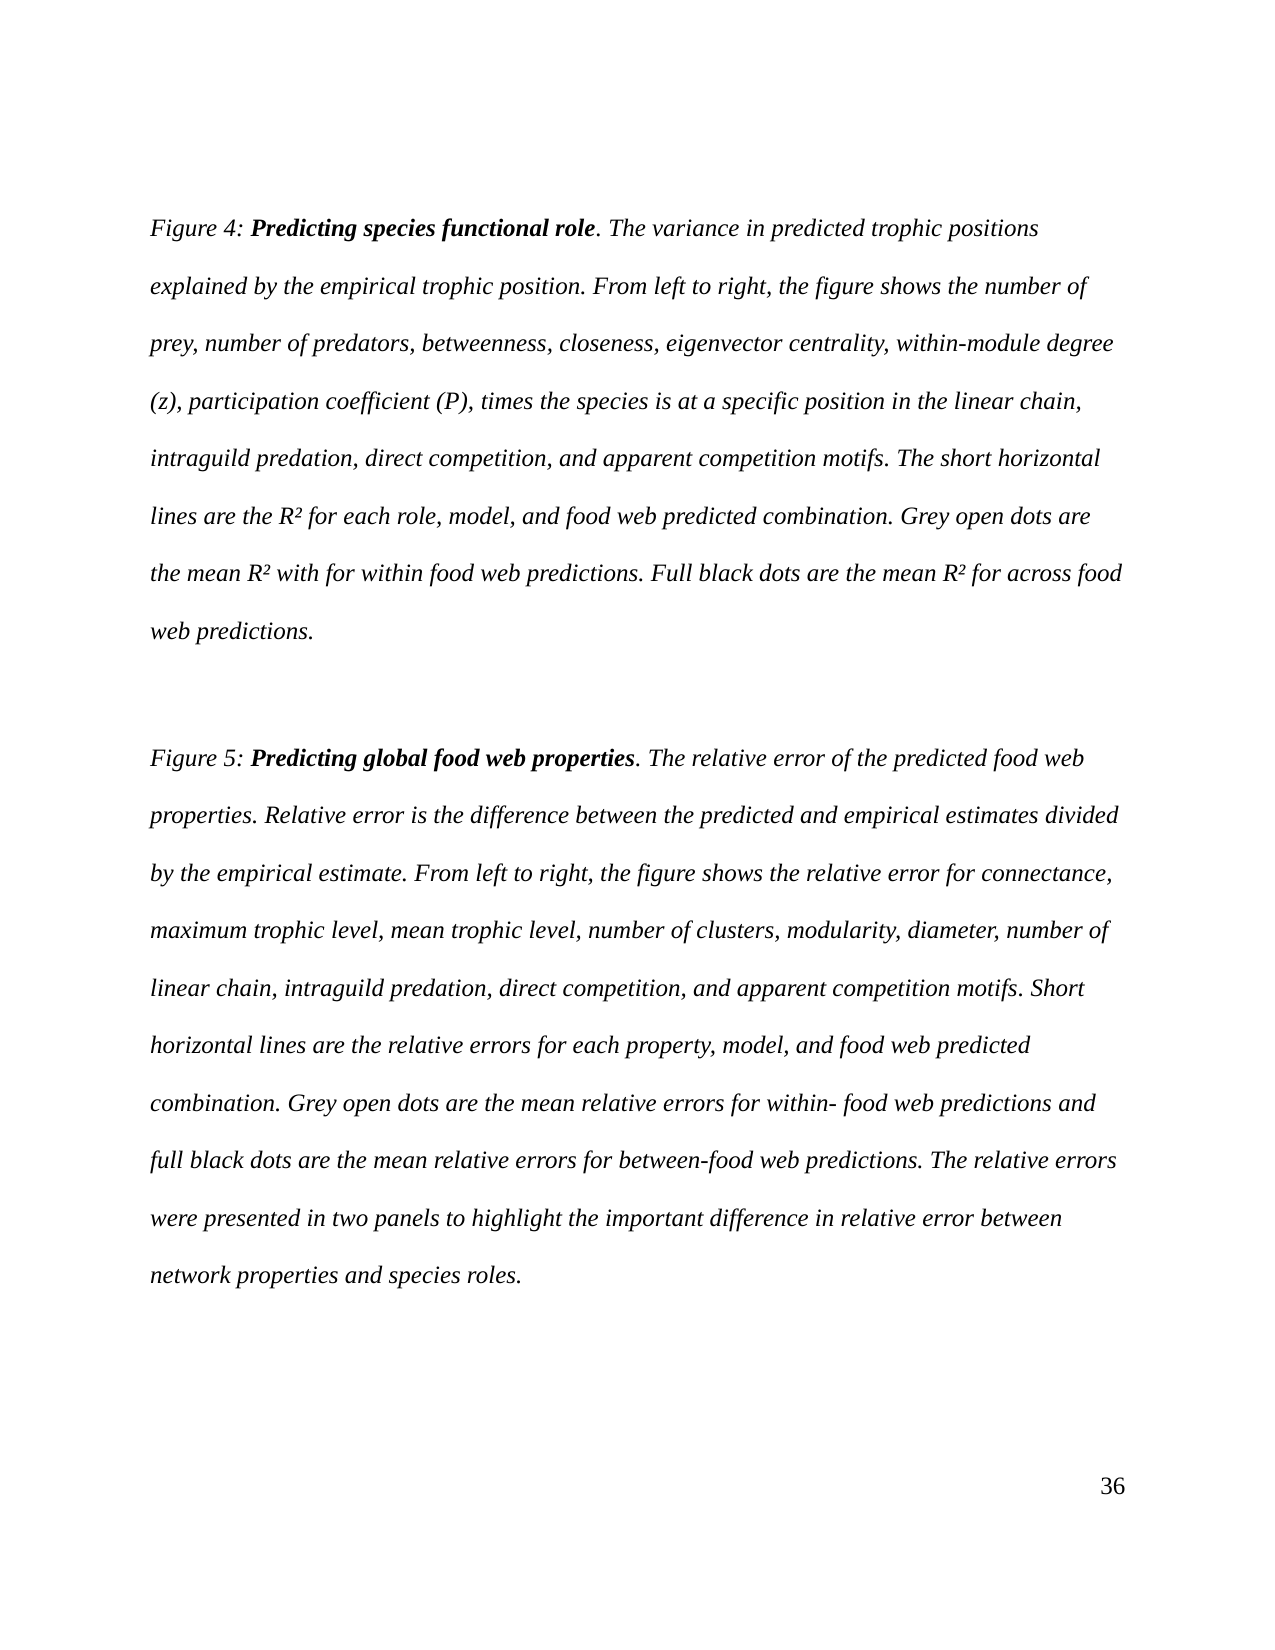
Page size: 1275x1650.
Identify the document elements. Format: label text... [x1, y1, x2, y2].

text Figure 4: Predicting species functional role. The variance in predicted trophic positions explained by the empirical trophic position. From left to right, the figure shows the number of prey, number of predators, betweenness, closeness, eigenvector centrality, within-module degree (z), participation coefficient (P), times the species is at a specific position in the linear chain, intraguild predation, direct competition, and apparent competition motifs. The short horizontal lines are the R² for each role, model, and food web predicted combination. Grey open dots are the mean R² with for within food web predictions. Full black dots are the mean R² for across food web predictions. [150, 213, 1125, 645]
text Figure 5: Predicting global food web properties. The relative error of the predicted food web properties. Relative error is the difference between the predicted and empirical estimates divided by the empirical estimate. From left to right, the figure shows the relative error for connectance, maximum trophic level, mean trophic level, number of clusters, modularity, diameter, number of linear chain, intraguild predation, direct competition, and apparent competition motifs. Short horizontal lines are the relative errors for each property, model, and food web predicted combination. Grey open dots are the mean relative errors for within- food web predictions and full black dots are the mean relative errors for between-food web predictions. The relative errors were presented in two panels to highlight the important difference in relative error between network properties and species roles. [150, 743, 1125, 1289]
